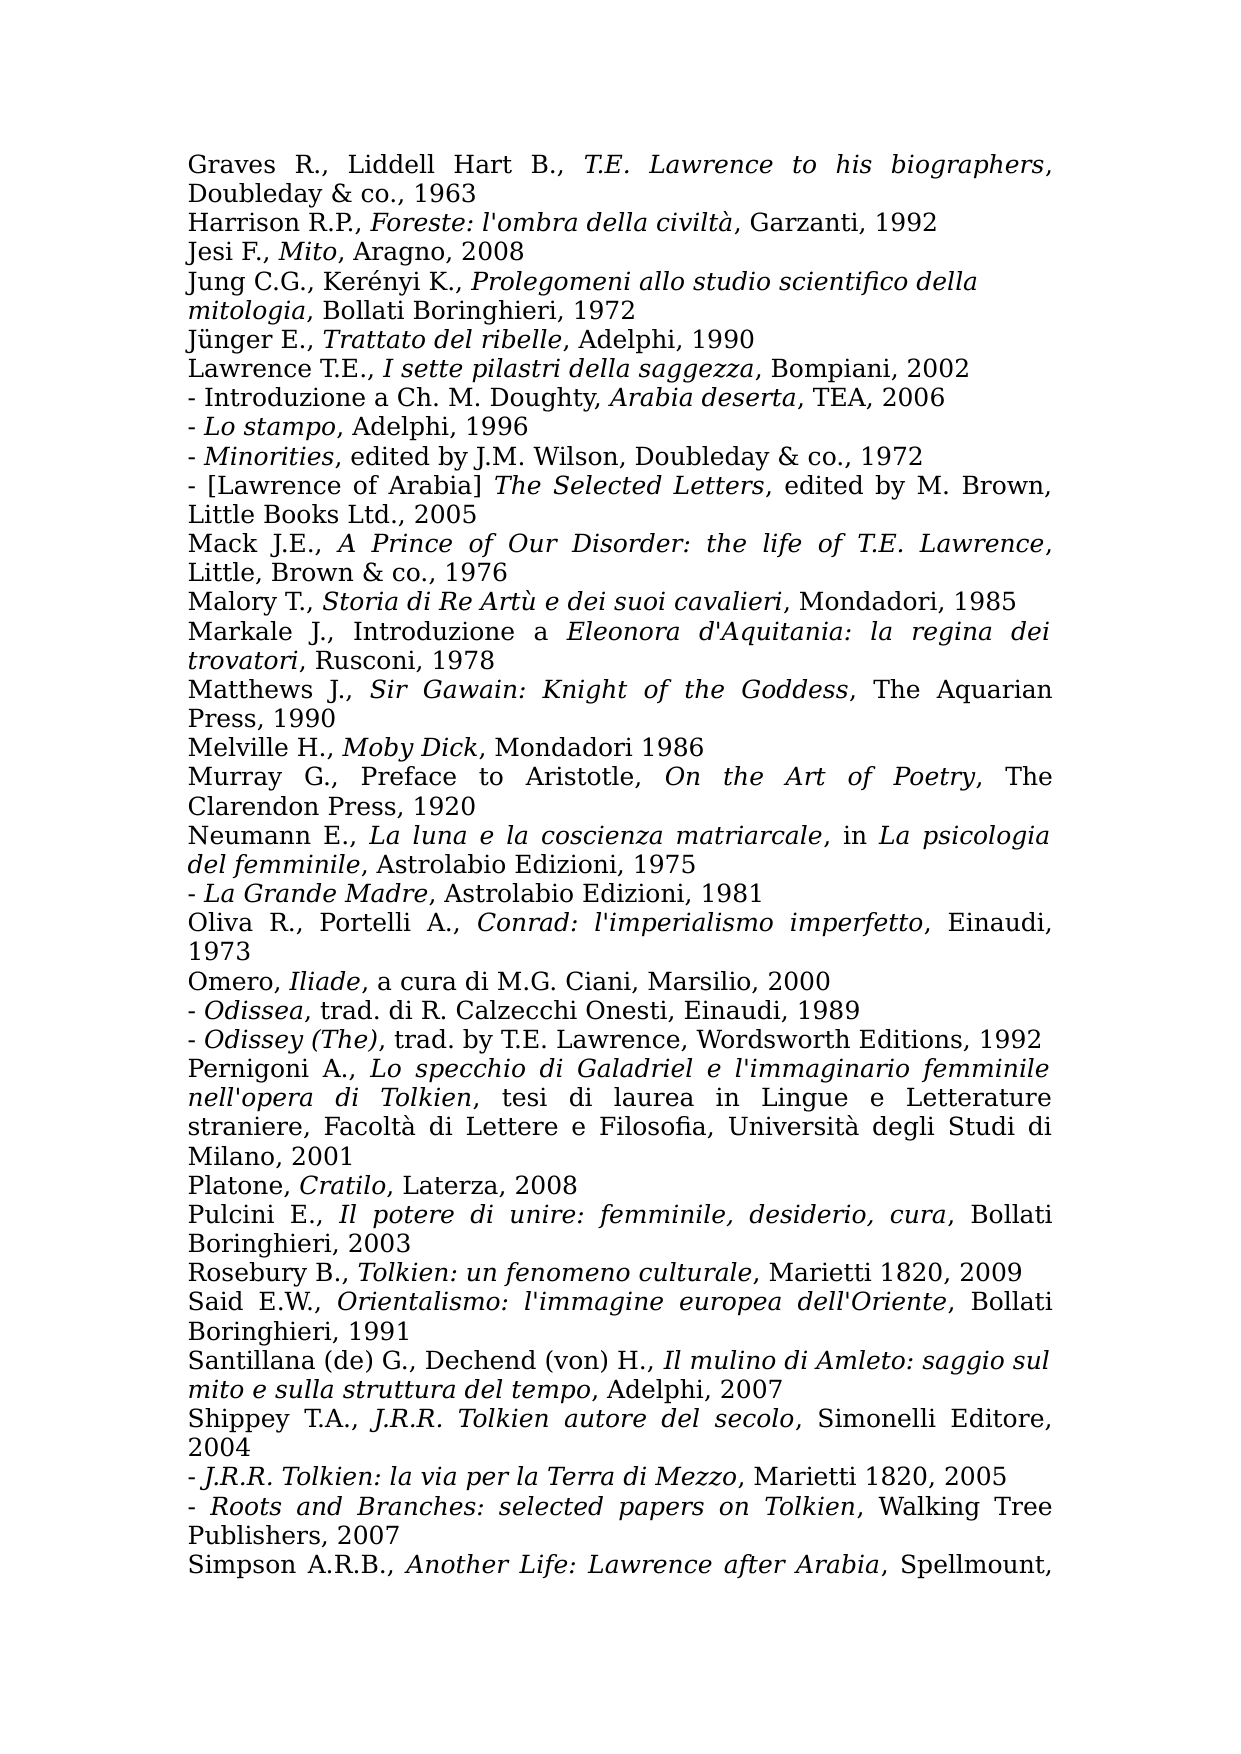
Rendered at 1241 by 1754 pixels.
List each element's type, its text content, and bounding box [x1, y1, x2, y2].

text - J.R.R. Tolkien: la via per la Terra di Mezzo, Marietti 1820, 2005 [187, 1462, 1053, 1492]
text Jünger E., Trattato del ribelle, Adelphi, 1990 [187, 325, 1053, 354]
text Jung C.G., Kerényi K., Prolegomeni allo studio scientifico della mitologia, Bollati Boringhieri, 1972 [187, 267, 1053, 325]
text Pernigoni A., Lo specchio di Galadriel e l'immaginario femminile nell'opera di Tolkien, tesi di laurea in Lingue e Letterature straniere, Facoltà di Lettere e Filosofia, Università degli Studi di Milano, 2001 [187, 1054, 1053, 1171]
text Omero, Iliade, a cura di M.G. Ciani, Marsilio, 2000 [187, 967, 1053, 996]
text Graves R., Liddell Hart B., T.E. Lawrence to his biographers, Doubleday & co., 1963 [187, 150, 1053, 208]
text - [Lawrence of Arabia] The Selected Letters, edited by M. Brown, Little Books Ltd., 2005 [187, 471, 1053, 529]
text Markale J., Introduzione a Eleonora d'Aquitania: la regina dei trovatori, Rusconi, 1978 [187, 617, 1053, 675]
text Said E.W., Orientalismo: l'immagine europea dell'Oriente, Bollati Boringhieri, 1991 [187, 1287, 1053, 1346]
text - Odissea, trad. di R. Calzecchi Onesti, Einaudi, 1989 [187, 996, 1053, 1025]
text Lawrence T.E., I sette pilastri della saggezza, Bompiani, 2002 [187, 354, 1053, 383]
text Mack J.E., A Prince of Our Disorder: the life of T.E. Lawrence, Little, Brown & co., 1976 [187, 529, 1053, 587]
text Malory T., Storia di Re Artù e dei suoi cavalieri, Mondadori, 1985 [187, 587, 1053, 617]
text Matthews J., Sir Gawain: Knight of the Goddess, The Aquarian Press, 1990 [187, 675, 1053, 733]
text Shippey T.A., J.R.R. Tolkien autore del secolo, Simonelli Editore, 2004 [187, 1404, 1053, 1462]
text - Odissey (The), trad. by T.E. Lawrence, Wordsworth Editions, 1992 [187, 1025, 1053, 1054]
text Simpson A.R.B., Another Life: Lawrence after Arabia, Spellmount, [187, 1550, 1053, 1579]
text - Lo stampo, Adelphi, 1996 [187, 412, 1053, 442]
text Rosebury B., Tolkien: un fenomeno culturale, Marietti 1820, 2009 [187, 1258, 1053, 1287]
text - Roots and Branches: selected papers on Tolkien, Walking Tree Publishers, 2007 [187, 1492, 1053, 1550]
text Platone, Cratilo, Laterza, 2008 [187, 1171, 1053, 1200]
text Neumann E., La luna e la coscienza matriarcale, in La psicologia del femminile, Astrolabio Edizioni, 1975 [187, 821, 1053, 879]
text Jesi F., Mito, Aragno, 2008 [187, 237, 1053, 267]
text Melville H., Moby Dick, Mondadori 1986 [187, 733, 1053, 762]
text - Introduzione a Ch. M. Doughty, Arabia deserta, TEA, 2006 [187, 383, 1053, 412]
text Oliva R., Portelli A., Conrad: l'imperialismo imperfetto, Einaudi, 1973 [187, 908, 1053, 967]
text Murray G., Preface to Aristotle, On the Art of Poetry, The Clarendon Press, 1920 [187, 762, 1053, 821]
text Harrison R.P., Foreste: l'ombra della civiltà, Garzanti, 1992 [187, 208, 1053, 237]
text Santillana (de) G., Dechend (von) H., Il mulino di Amleto: saggio sul mito e sulla struttura del tempo, Adelphi, 2007 [187, 1346, 1053, 1404]
text - La Grande Madre, Astrolabio Edizioni, 1981 [187, 879, 1053, 908]
text Pulcini E., Il potere di unire: femminile, desiderio, cura, Bollati Boringhieri, 2003 [187, 1200, 1053, 1258]
text - Minorities, edited by J.M. Wilson, Doubleday & co., 1972 [187, 442, 1053, 471]
